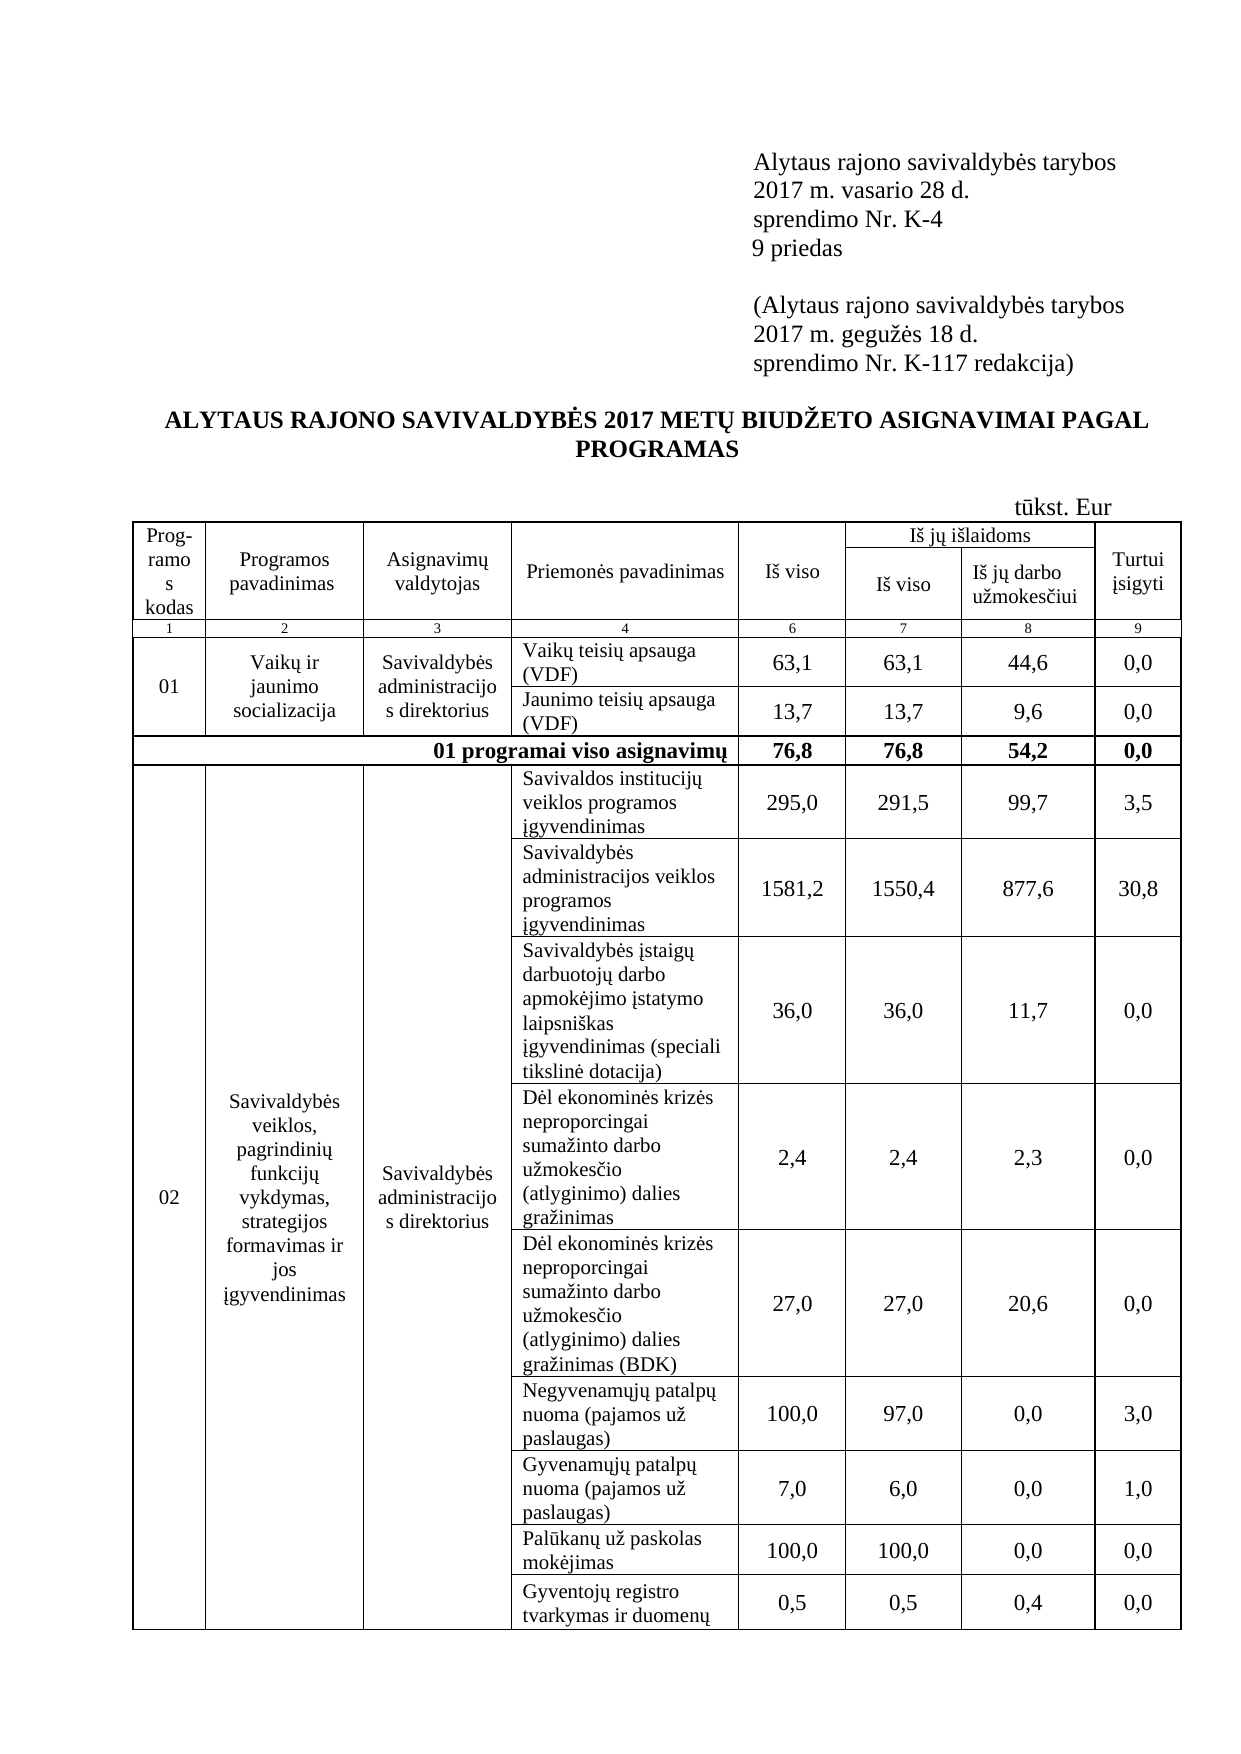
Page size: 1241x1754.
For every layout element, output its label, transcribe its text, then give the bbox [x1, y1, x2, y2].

table_cell 76,8 [846, 737, 961, 763]
table_cell 291,5 [846, 766, 961, 838]
table_cell 13,7 [739, 687, 845, 735]
table_cell 100,0 [739, 1377, 845, 1450]
text sprendimo Nr. K-117 redakcija) [133, 348, 1181, 377]
table_cell 0,0 [962, 1377, 1094, 1450]
table_cell Savivaldybės administracijos veiklos programos įgyvendinimas [512, 839, 738, 936]
table_cell 0,5 [739, 1575, 845, 1629]
table_cell 0,0 [1096, 638, 1180, 686]
table_cell 8 [962, 620, 1094, 637]
table_cell 0,0 [1096, 1575, 1180, 1629]
table_cell 63,1 [846, 638, 961, 686]
table_cell 2 [206, 620, 363, 637]
table_cell 30,8 [1096, 839, 1180, 936]
table_cell 7,0 [739, 1451, 845, 1524]
table_cell 3,5 [1096, 766, 1180, 838]
table_cell 1,0 [1096, 1451, 1180, 1524]
table_header Turtui įsigyti [1096, 523, 1180, 619]
table_cell 76,8 [739, 737, 845, 763]
table_cell Palūkanų už paskolas mokėjimas [512, 1525, 738, 1574]
table_cell Savivaldybės administracijos direktorius [364, 766, 511, 1629]
table_cell 3 [364, 620, 511, 637]
table_cell 0,0 [1096, 1084, 1180, 1229]
text 2017 m. gegužės 18 d. [133, 319, 1181, 348]
table_cell Savivaldybės administracijos direktorius [364, 638, 511, 735]
table_header Priemonės pavadinimas [512, 523, 738, 619]
text 2017 m. vasario 28 d. [133, 176, 1181, 204]
text tūkst. Eur [1014, 492, 1181, 521]
table_cell 0,0 [1096, 737, 1180, 763]
table_cell Vaikų teisių apsauga (VDF) [512, 638, 738, 686]
text (Alytaus rajono savivaldybės tarybos [133, 291, 1181, 319]
table_cell 1550,4 [846, 839, 961, 936]
table_cell Gyventojų registro tvarkymas ir duomenų [512, 1575, 738, 1629]
table_cell 3,0 [1096, 1377, 1180, 1450]
table_cell 0,5 [846, 1575, 961, 1629]
table_cell 0,0 [1096, 937, 1180, 1083]
table_cell 0,0 [962, 1525, 1094, 1574]
table_header Programos pavadinimas [206, 523, 363, 619]
table_cell 1581,2 [739, 839, 845, 936]
table_cell 0,0 [962, 1451, 1094, 1524]
table_cell Dėl ekonominės krizės neproporcingai sumažinto darbo užmokesčio (atlyginimo) dalies gražinimas [512, 1084, 738, 1229]
table_cell 9,6 [962, 687, 1094, 735]
table_cell Savivaldos institucijų veiklos programos įgyvendinimas [512, 766, 738, 838]
table_cell 01 programai viso asignavimų [134, 737, 738, 763]
table_cell 7 [846, 620, 961, 637]
table_cell 6,0 [846, 1451, 961, 1524]
table_cell Dėl ekonominės krizės neproporcingai sumažinto darbo užmokesčio (atlyginimo) dalies gražinimas (BDK) [512, 1230, 738, 1376]
table_cell Jaunimo teisių apsauga (VDF) [512, 687, 738, 735]
table_cell 97,0 [846, 1377, 961, 1450]
table_cell 44,6 [962, 638, 1094, 686]
table_cell 2,3 [962, 1084, 1094, 1229]
table_cell 0,0 [1096, 1525, 1180, 1574]
table_cell Savivaldybės veiklos, pagrindinių funkcijų vykdymas, strategijos formavimas ir jos įgyvendinimas [206, 766, 363, 1629]
table_header Iš jų išlaidoms [846, 523, 1094, 547]
table_header Asignavimų valdytojas [364, 523, 511, 619]
table_cell 11,7 [962, 937, 1094, 1083]
table_cell Savivaldybės įstaigų darbuotojų darbo apmokėjimo įstatymo laipsniškas įgyvendinimas (speciali tikslinė dotacija) [512, 937, 738, 1083]
table_cell 20,6 [962, 1230, 1094, 1376]
table_cell 2,4 [739, 1084, 845, 1229]
table_cell 13,7 [846, 687, 961, 735]
table_cell 27,0 [846, 1230, 961, 1376]
table_cell Negyvenamųjų patalpų nuoma (pajamos už paslaugas) [512, 1377, 738, 1450]
table_cell 63,1 [739, 638, 845, 686]
table_cell 100,0 [846, 1525, 961, 1574]
table_cell 01 [134, 638, 205, 735]
table_cell Iš jų darbo užmokesčiui [962, 548, 1094, 619]
table_cell 295,0 [739, 766, 845, 838]
table_header Prog-ramos kodas [134, 523, 205, 619]
table_cell Iš viso [846, 548, 961, 619]
table_cell 0,4 [962, 1575, 1094, 1629]
table_cell 36,0 [739, 937, 845, 1083]
table_cell Vaikų ir jaunimo socializacija [206, 638, 363, 735]
text ALYTAUS RAJONO SAVIVALDYBĖS 2017 METŲ BIUDŽETO ASIGNAVIMAI PAGAL PROGRAMAS [133, 406, 1181, 463]
text Alytaus rajono savivaldybės tarybos [133, 147, 1181, 176]
text sprendimo Nr. K-4 [133, 204, 1181, 233]
table_cell 1 [133, 620, 205, 637]
table_cell 6 [739, 620, 845, 637]
table_cell 27,0 [739, 1230, 845, 1376]
table_cell 100,0 [739, 1525, 845, 1574]
table_cell 54,2 [962, 737, 1094, 763]
table_cell 99,7 [962, 766, 1094, 838]
table_cell 877,6 [962, 839, 1094, 936]
table_cell 9 [1096, 620, 1181, 637]
table_cell 0,0 [1096, 1230, 1180, 1376]
table_cell 2,4 [846, 1084, 961, 1229]
table_cell 02 [134, 766, 205, 1629]
table_cell Gyvenamųjų patalpų nuoma (pajamos už paslaugas) [512, 1451, 738, 1524]
table_cell 36,0 [846, 937, 961, 1083]
table_cell 0,0 [1096, 687, 1180, 735]
text 9 priedas [752, 233, 1181, 262]
table_header Iš viso [739, 523, 845, 619]
table_cell 4 [512, 620, 738, 637]
